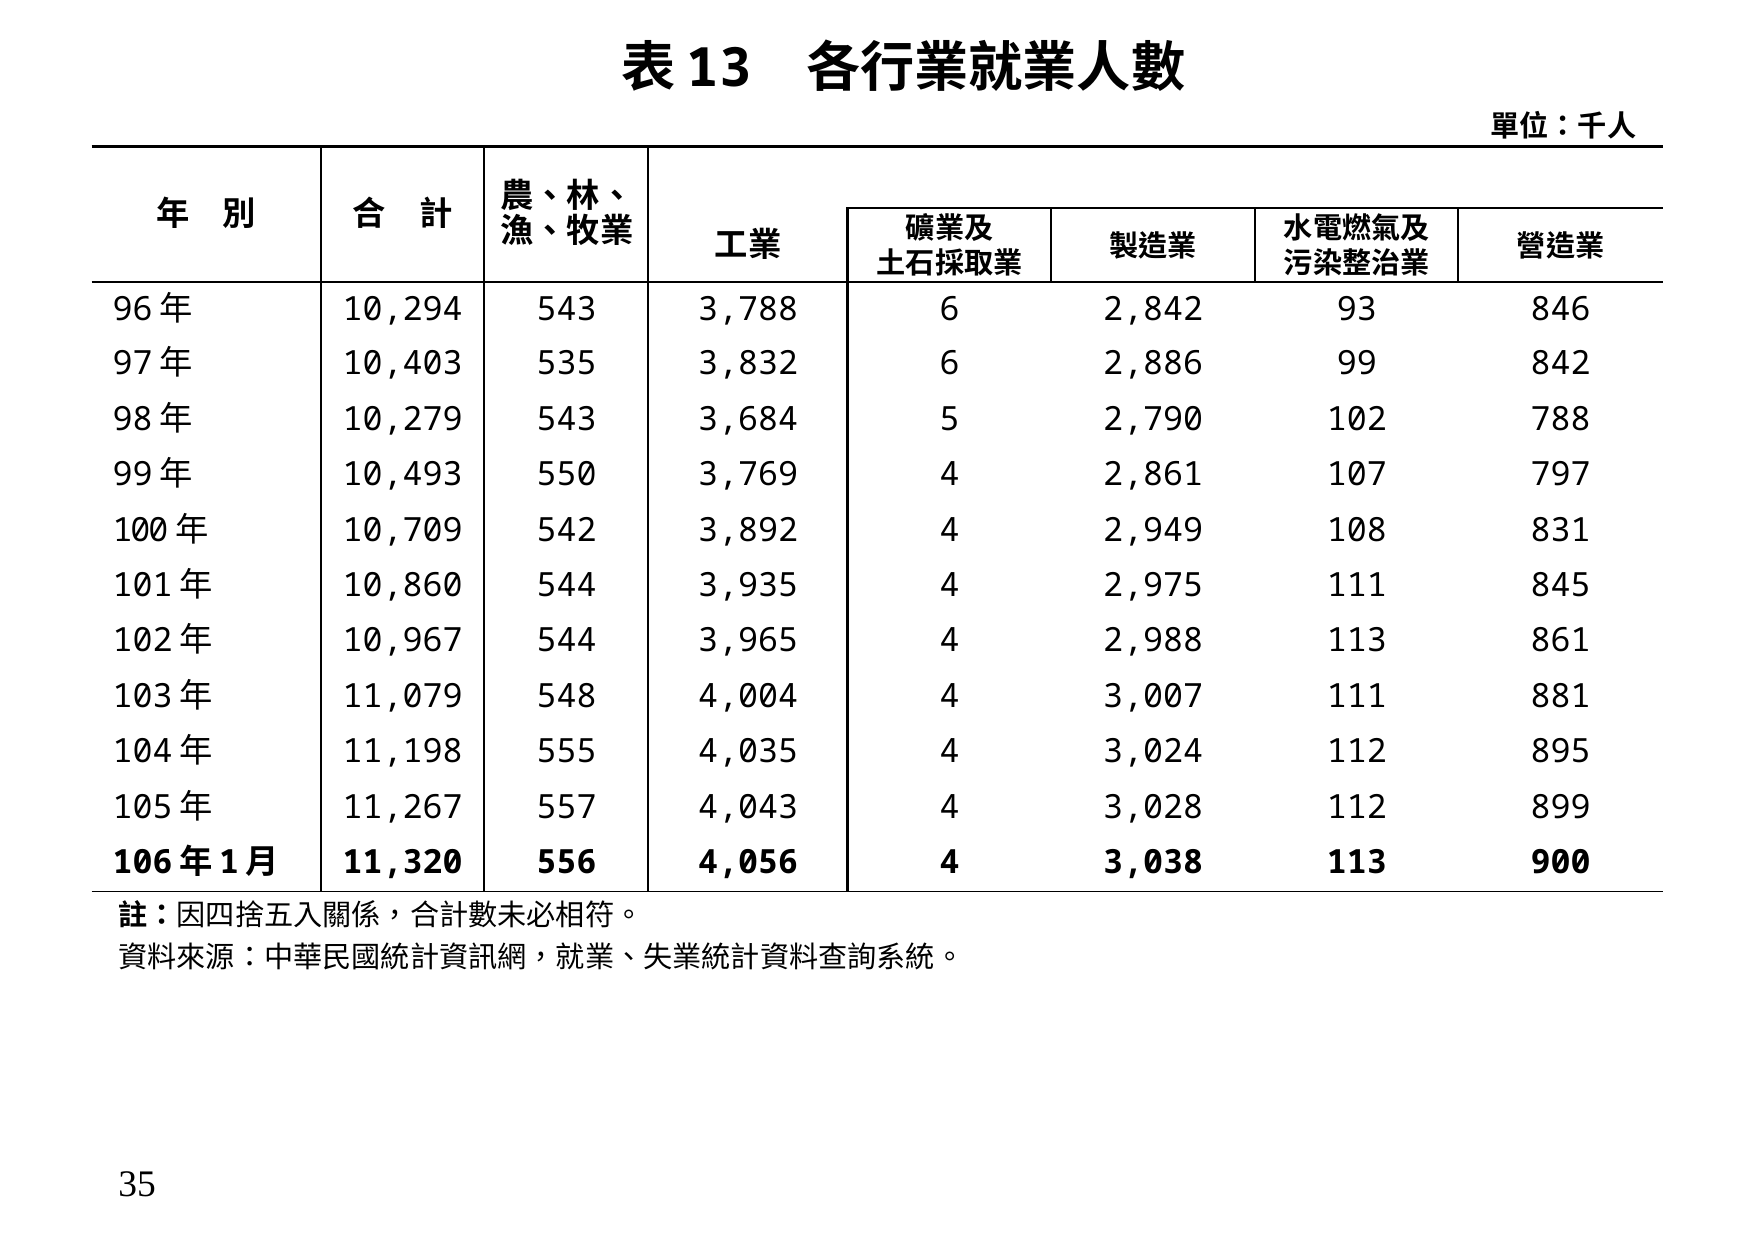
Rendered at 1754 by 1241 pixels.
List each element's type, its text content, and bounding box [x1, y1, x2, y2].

table_header [649, 148, 847, 207]
table_cell 6 [849, 283, 1051, 336]
table_cell 102年 [92, 614, 320, 669]
table_cell 3,038 [1051, 835, 1255, 891]
table_cell 2,790 [1051, 392, 1255, 447]
table_header 農、林、 漁、牧業 [485, 148, 647, 281]
table_cell 93 [1255, 283, 1458, 336]
table_cell 2,886 [1051, 336, 1255, 392]
table_cell 113 [1255, 835, 1458, 891]
table_cell 3,965 [649, 614, 846, 669]
table_cell 4,056 [649, 835, 846, 891]
table_cell 3,935 [649, 558, 846, 613]
table_cell 102 [1255, 392, 1458, 447]
table_cell 10,403 [322, 336, 483, 392]
table_cell 104年 [92, 724, 320, 780]
table_cell 4 [849, 503, 1051, 558]
table_cell 842 [1458, 336, 1662, 392]
table_cell 10,294 [322, 283, 483, 336]
table_header [848, 148, 1662, 207]
table_cell 97年 [92, 336, 320, 392]
table_cell 542 [485, 503, 647, 558]
table_cell 10,967 [322, 614, 483, 669]
table_cell 10,860 [322, 558, 483, 613]
table_cell 4 [849, 558, 1051, 613]
table_cell 礦業及 土石採取業 [849, 209, 1050, 281]
table_header 合 計 [322, 148, 483, 281]
table_cell 2,975 [1051, 558, 1255, 613]
text 表13 各行業就業人數 [118, 24, 1636, 103]
table_cell 99 [1255, 336, 1458, 392]
table_cell 112 [1255, 724, 1458, 780]
table_cell 535 [485, 336, 647, 392]
table_cell 98年 [92, 392, 320, 447]
table_cell 4 [849, 724, 1051, 780]
table_cell 2,861 [1051, 447, 1255, 503]
table_header 年 別 [92, 148, 320, 281]
table_cell 6 [849, 336, 1051, 392]
table_cell 10,709 [322, 503, 483, 558]
table_cell 899 [1458, 780, 1662, 835]
table_cell 製造業 [1052, 209, 1254, 281]
table_cell 555 [485, 724, 647, 780]
table_cell 550 [485, 447, 647, 503]
table_cell 106年1月 [92, 835, 320, 891]
table_cell 788 [1458, 392, 1662, 447]
table_cell 11,320 [322, 835, 483, 891]
table_cell 5 [849, 392, 1051, 447]
table_cell 108 [1255, 503, 1458, 558]
table_cell 113 [1255, 614, 1458, 669]
table_cell 100年 [92, 503, 320, 558]
table_cell 3,684 [649, 392, 846, 447]
table_cell 11,267 [322, 780, 483, 835]
table_cell 4,043 [649, 780, 846, 835]
table_cell 3,028 [1051, 780, 1255, 835]
table_cell 96年 [92, 283, 320, 336]
table_cell 543 [485, 392, 647, 447]
table_cell 營造業 [1459, 209, 1662, 281]
table_cell 544 [485, 558, 647, 613]
table_cell 工業 [649, 207, 846, 281]
table_cell 10,493 [322, 447, 483, 503]
table_cell 2,988 [1051, 614, 1255, 669]
table_cell 556 [485, 835, 647, 891]
table_cell 11,198 [322, 724, 483, 780]
table_cell 112 [1255, 780, 1458, 835]
table_cell 4 [849, 447, 1051, 503]
table_cell 4 [849, 780, 1051, 835]
table_cell 2,842 [1051, 283, 1255, 336]
table_cell 797 [1458, 447, 1662, 503]
table_cell 557 [485, 780, 647, 835]
table_cell 831 [1458, 503, 1662, 558]
table_cell 548 [485, 669, 647, 724]
table_cell 4 [849, 835, 1051, 891]
table_cell 111 [1255, 558, 1458, 613]
table_cell 2,949 [1051, 503, 1255, 558]
table_cell 900 [1458, 835, 1662, 891]
table_cell 543 [485, 283, 647, 336]
table_cell 3,832 [649, 336, 846, 392]
table_cell 3,007 [1051, 669, 1255, 724]
text 資料來源：中華民國統計資訊網，就業、失業統計資料查詢系統。 [118, 934, 1636, 976]
table_cell 895 [1458, 724, 1662, 780]
table_cell 103年 [92, 669, 320, 724]
table_cell 846 [1458, 283, 1662, 336]
table_cell 3,788 [649, 283, 846, 336]
table_cell 11,079 [322, 669, 483, 724]
table_cell 3,892 [649, 503, 846, 558]
table_cell 4,035 [649, 724, 846, 780]
table_cell 845 [1458, 558, 1662, 613]
table_cell 881 [1458, 669, 1662, 724]
table_cell 544 [485, 614, 647, 669]
table_cell 水電燃氣及 污染整治業 [1256, 209, 1457, 281]
table_cell 10,279 [322, 392, 483, 447]
table_cell 3,769 [649, 447, 846, 503]
table_cell 861 [1458, 614, 1662, 669]
table_cell 101年 [92, 558, 320, 613]
table_cell 111 [1255, 669, 1458, 724]
text 單位：千人 [118, 103, 1636, 145]
table_cell 99年 [92, 447, 320, 503]
text 註：因四捨五入關係，合計數未必相符。 [118, 892, 1636, 934]
table_cell 4 [849, 614, 1051, 669]
table_cell 4,004 [649, 669, 846, 724]
table_cell 107 [1255, 447, 1458, 503]
table_cell 4 [849, 669, 1051, 724]
table_cell 3,024 [1051, 724, 1255, 780]
table_cell 105年 [92, 780, 320, 835]
